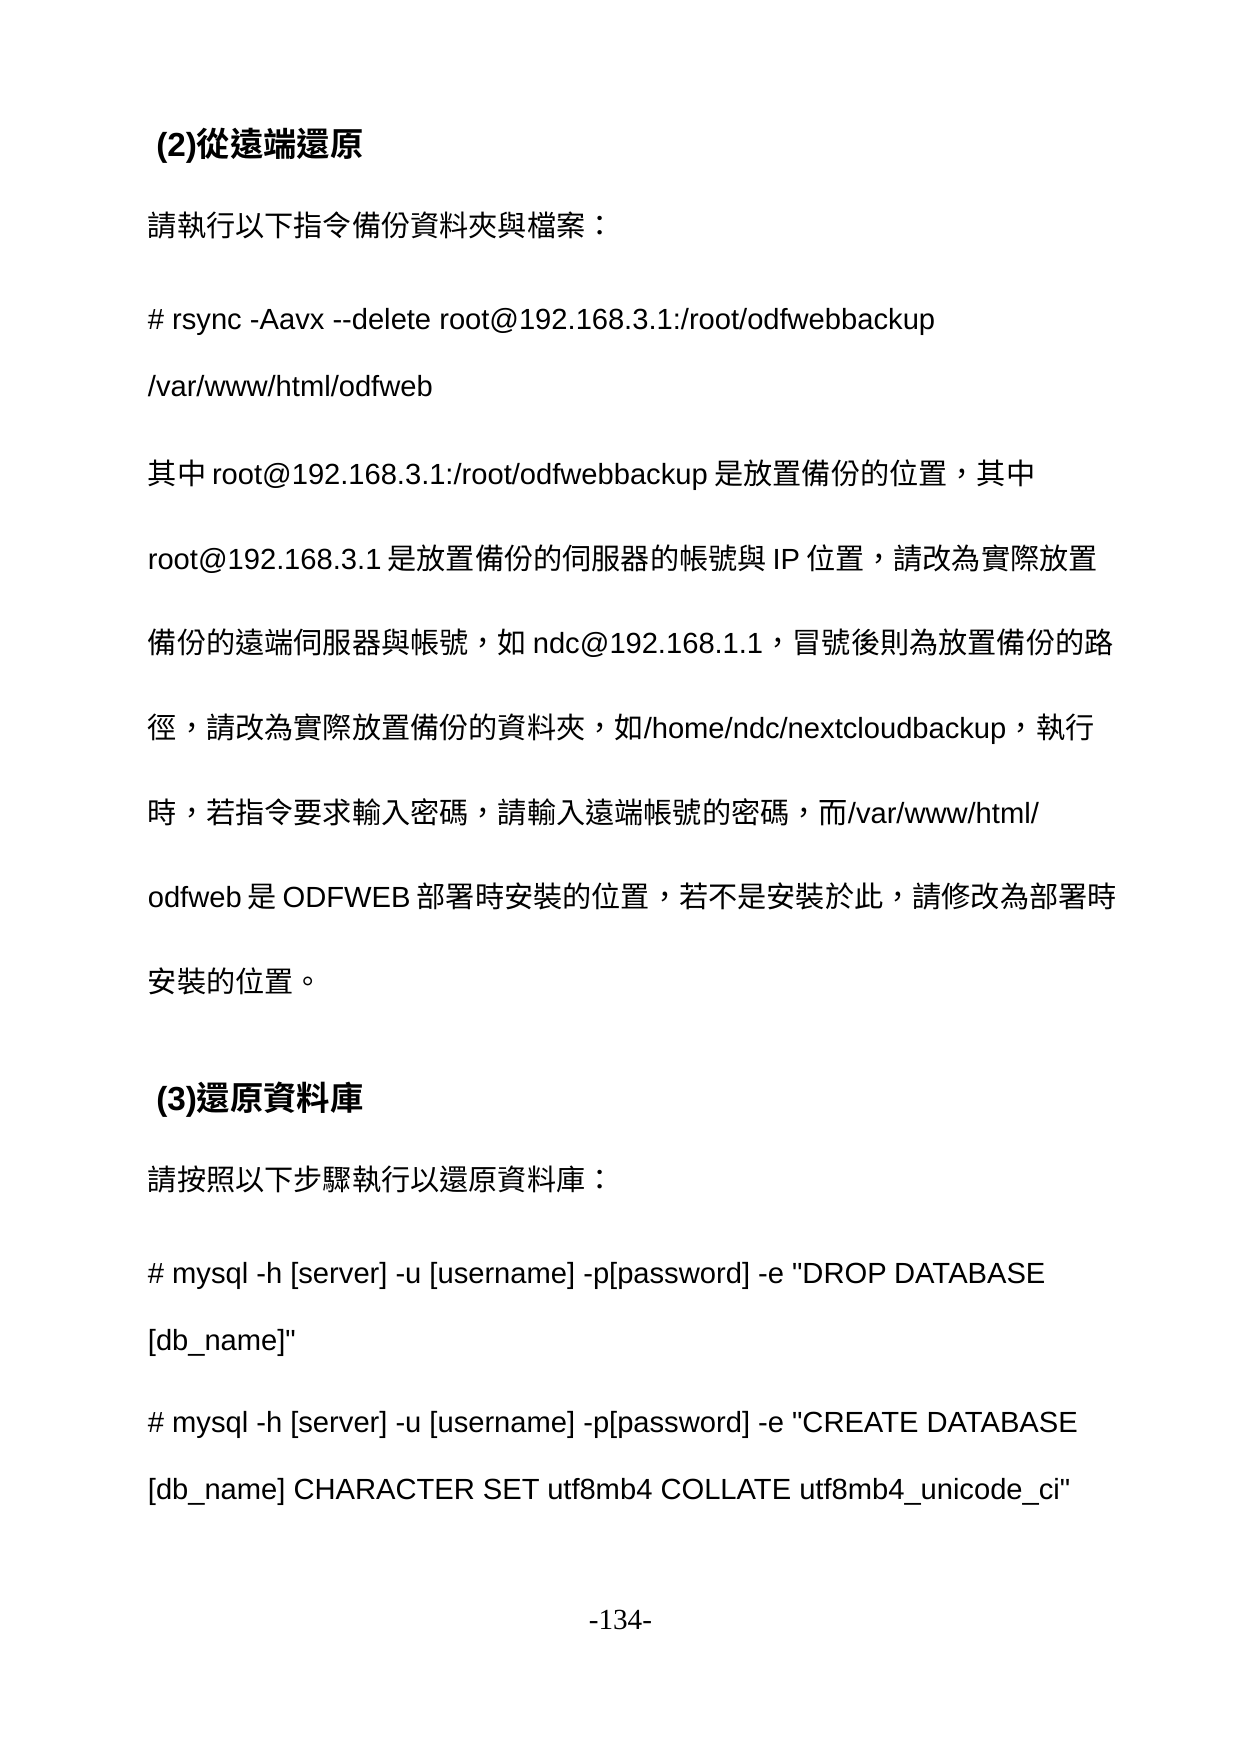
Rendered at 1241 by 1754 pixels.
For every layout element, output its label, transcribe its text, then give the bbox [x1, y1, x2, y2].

subtitle 從遠端還原 [118, 118, 1122, 166]
text 請按照以下步驟執行以還原資料庫： [148, 1157, 1122, 1199]
text 其中root@192.168.3.1:/root/odfwebbackup是放置備份的位置，其中root@192.168.3.1是放置備份的伺服器的帳號與IP位置，請改為實際放置備份的遠端伺服器與帳號，如ndc@192.168.1.1，冒號後則為放置備份的路徑，請改為實際放置備份的資料夾，如/home/ndc/nextcloudbackup，執行時，若指令要求輸入密碼，請輸入遠端帳號的密碼，而/var/www/html/odfweb是ODFWEB部署時安裝的位置，若不是安裝於此，請修改為部署時安裝的位置。 [148, 451, 1122, 1001]
subtitle 還原資料庫 [118, 1072, 1122, 1120]
text # mysql -h [server] -u [username] -p[password] -e "CREATE DATABASE [db_name] CHARACTER SET utf8mb4 COLLATE utf8mb4_unicode_ci" [148, 1405, 1122, 1505]
text 請執行以下指令備份資料夾與檔案： [148, 203, 1122, 245]
text # rsync -Aavx --delete root@192.168.3.1:/root/odfwebbackup /var/www/html/odfweb [148, 302, 1122, 403]
text # mysql -h [server] -u [username] -p[password] -e "DROP DATABASE [db_name]" [148, 1256, 1122, 1357]
